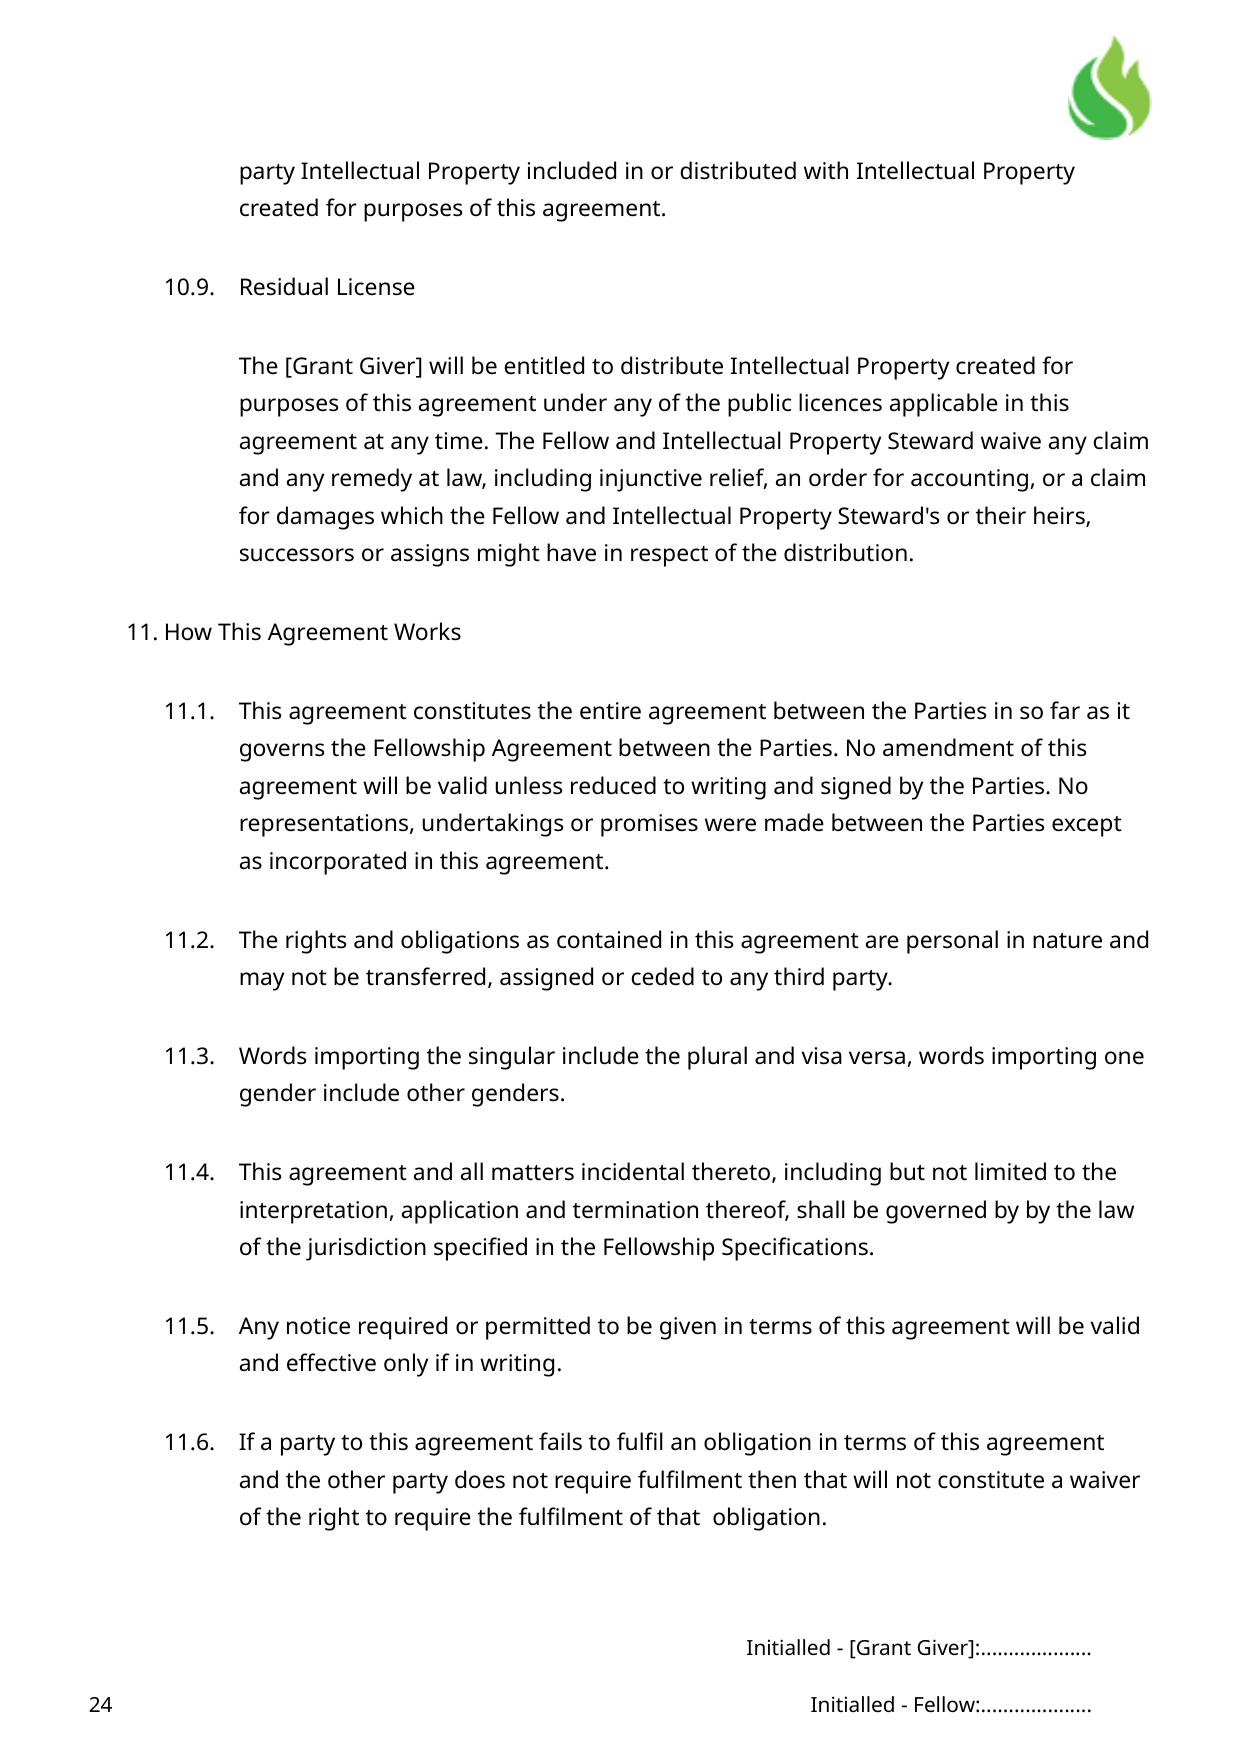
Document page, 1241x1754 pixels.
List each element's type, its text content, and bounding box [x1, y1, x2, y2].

subtitle Words importing the singular include the plural and visa versa, words importing one gender include other genders. [163, 1040, 1152, 1108]
subtitle How This Agreement Works [126, 616, 1152, 647]
subtitle This agreement constitutes the entire agreement between the Parties in so far as it governs the Fellowship Agreement between the Parties. No amendment of this agreement will be valid unless reduced to writing and signed by the Parties. No representations, undertakings or promises were made between the Parties except as incorporated in this agreement. [163, 695, 1152, 876]
subtitle The rights and obligations as contained in this agreement are personal in nature and may not be transferred, assigned or ceded to any third party. [163, 923, 1152, 992]
subtitle Any notice required or permitted to be given in terms of this agreement will be valid and effective only if in writing. [163, 1310, 1152, 1378]
subtitle party Intellectual Property included in or distributed with Intellectual Property created for purposes of this agreement. [163, 155, 1152, 223]
subtitle The [Grant Giver] will be entitled to distribute Intellectual Property created for purposes of this agreement under any of the public licences applicable in this agreement at any time. The Fellow and Intellectual Property Steward waive any claim and any remedy at law, including injunctive relief, an order for accounting, or a claim for damages which the Fellow and Intellectual Property Steward's or their heirs, successors or assigns might have in respect of the distribution. [163, 350, 1152, 568]
subtitle If a party to this agreement fails to fulfil an obligation in terms of this agreement and the other party does not require fulfilment then that will not constitute a waiver of the right to require the fulfilment of that obligation. [163, 1426, 1152, 1532]
subtitle Residual License [163, 271, 1152, 302]
picture [1089, 35, 1152, 114]
subtitle This agreement and all matters incidental thereto, including but not limited to the interpretation, application and termination thereof, shall be governed by by the law of the jurisdiction specified in the Fellowship Specifications. [163, 1156, 1152, 1262]
